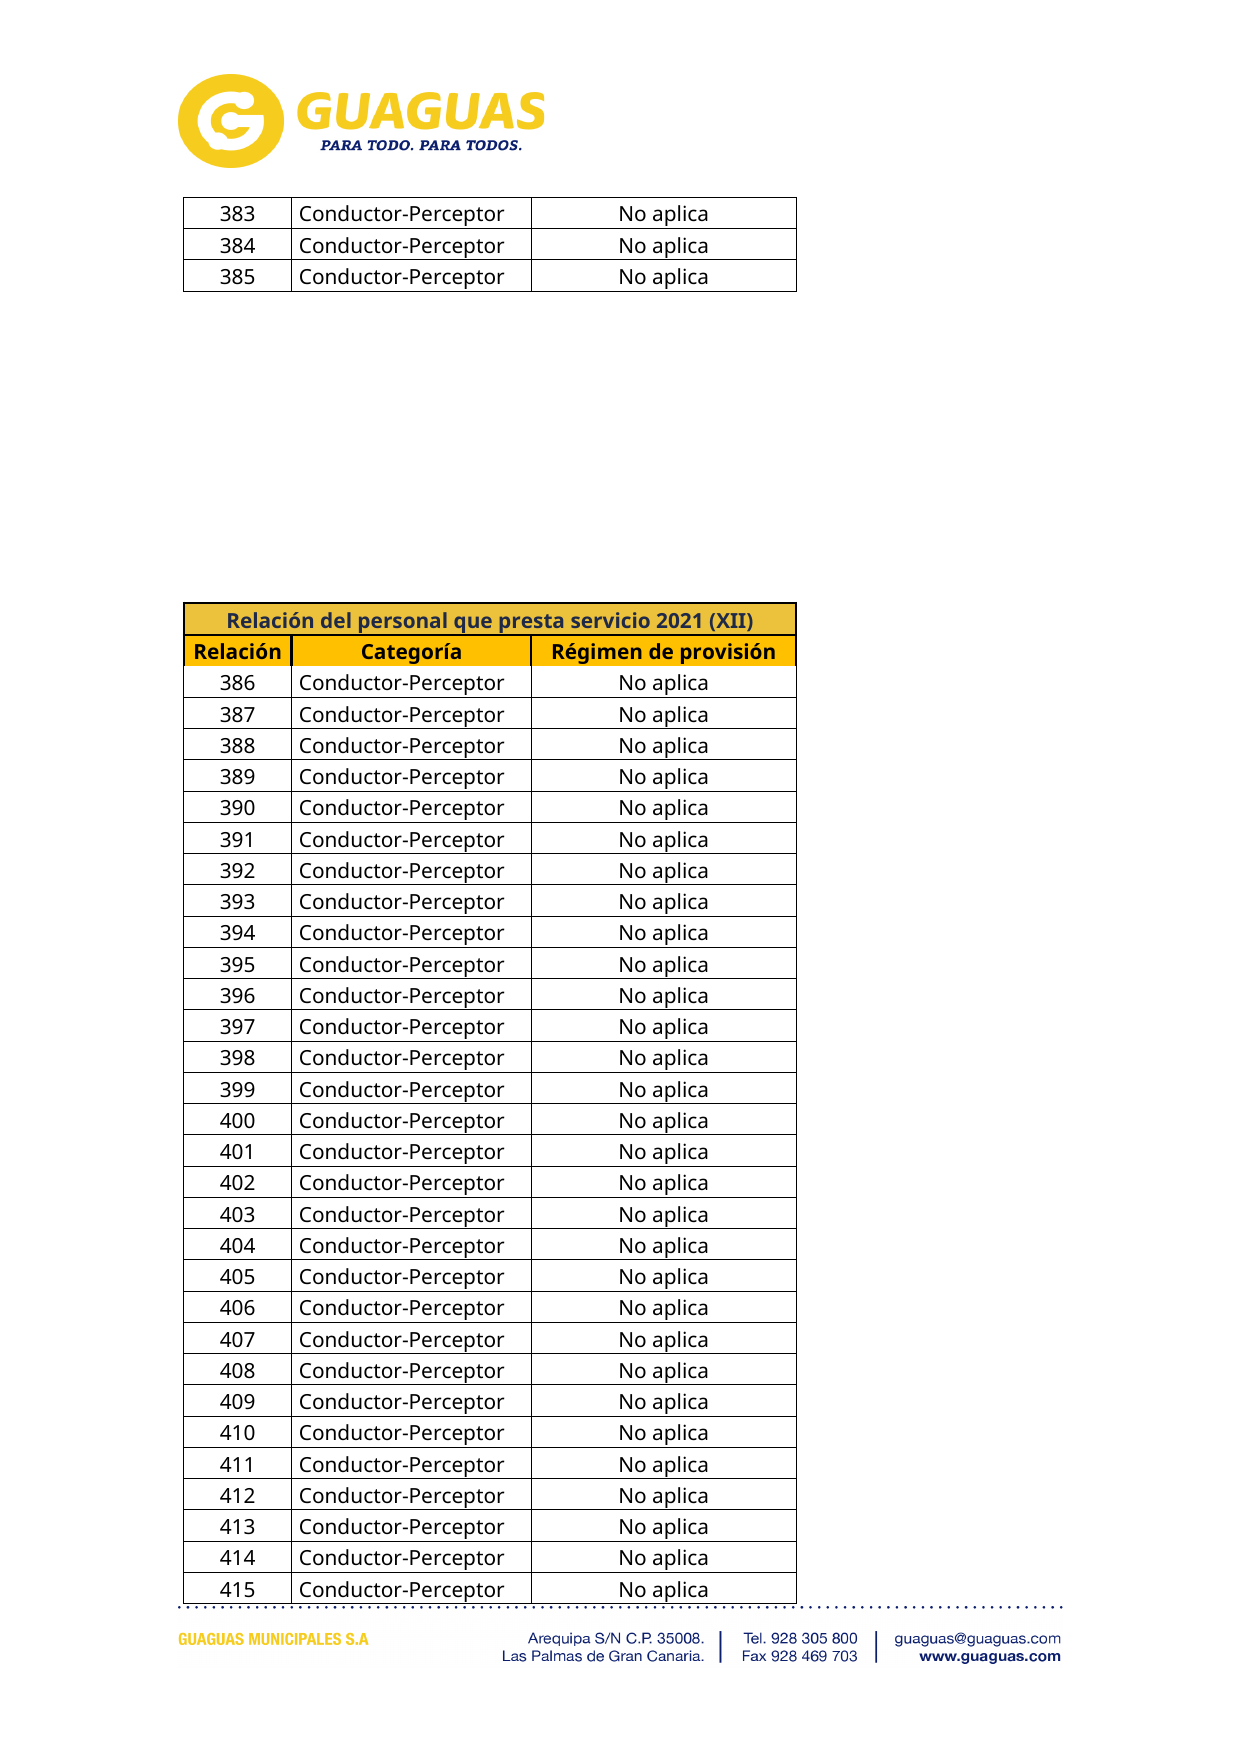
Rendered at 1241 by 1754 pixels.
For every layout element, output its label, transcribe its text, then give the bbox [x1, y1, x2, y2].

table_cell 402 [184, 1167, 291, 1197]
table_cell 385 [184, 260, 291, 291]
table_cell Conductor-Perceptor [292, 1417, 531, 1447]
table_cell No aplica [532, 1135, 796, 1166]
table_cell No aplica [532, 1042, 796, 1072]
table_cell No aplica [532, 260, 796, 291]
table_cell 386 [184, 666, 291, 697]
table_cell No aplica [532, 1417, 796, 1447]
table_cell No aplica [532, 979, 796, 1009]
table_cell 399 [184, 1073, 291, 1103]
table_cell Conductor-Perceptor [292, 760, 531, 791]
table_cell No aplica [532, 666, 796, 697]
table_cell Conductor-Perceptor [292, 666, 531, 697]
table_cell No aplica [532, 698, 796, 728]
table_cell Conductor-Perceptor [292, 1198, 531, 1228]
table_cell 411 [184, 1448, 291, 1478]
table_cell 404 [184, 1229, 291, 1259]
table_cell Conductor-Perceptor [292, 1573, 531, 1603]
table_cell Conductor-Perceptor [292, 792, 531, 822]
table_cell 394 [184, 917, 291, 947]
table_cell Régimen de provisión [532, 636, 795, 666]
table_cell Conductor-Perceptor [292, 1260, 531, 1291]
table_cell No aplica [532, 729, 796, 759]
table_cell 395 [184, 948, 291, 978]
table_cell 412 [184, 1479, 291, 1509]
table_cell Conductor-Perceptor [292, 1479, 531, 1509]
table_cell 391 [184, 823, 291, 853]
table_cell 403 [184, 1198, 291, 1228]
table_cell Conductor-Perceptor [292, 885, 531, 916]
table_cell Conductor-Perceptor [292, 948, 531, 978]
table_cell 387 [184, 698, 291, 728]
table_cell No aplica [532, 1323, 796, 1353]
table_cell 393 [184, 885, 291, 916]
table_cell 407 [184, 1323, 291, 1353]
table_cell No aplica [532, 1448, 796, 1478]
table_cell 415 [184, 1573, 291, 1603]
table_cell No aplica [532, 1073, 796, 1103]
table_cell Relación [185, 636, 290, 666]
table_cell 409 [184, 1385, 291, 1416]
table_cell No aplica [532, 1104, 796, 1134]
table_cell No aplica [532, 792, 796, 822]
table_cell No aplica [532, 229, 796, 259]
table_cell Conductor-Perceptor [292, 1229, 531, 1259]
table_cell No aplica [532, 917, 796, 947]
table_cell 397 [184, 1010, 291, 1041]
table_cell No aplica [532, 1260, 796, 1291]
table_cell No aplica [532, 885, 796, 916]
table_cell 396 [184, 979, 291, 1009]
table_cell Conductor-Perceptor [292, 729, 531, 759]
table_cell Conductor-Perceptor [292, 260, 531, 291]
table_cell Conductor-Perceptor [292, 1385, 531, 1416]
table_cell Categoría [293, 636, 530, 666]
table_cell Conductor-Perceptor [292, 1542, 531, 1572]
table_cell No aplica [532, 823, 796, 853]
table_cell 388 [184, 729, 291, 759]
table_cell Conductor-Perceptor [292, 1135, 531, 1166]
table_cell Conductor-Perceptor [292, 979, 531, 1009]
table_cell No aplica [532, 948, 796, 978]
table_cell 406 [184, 1292, 291, 1322]
table_cell 413 [184, 1510, 291, 1541]
table_cell No aplica [532, 1198, 796, 1228]
table_cell No aplica [532, 198, 796, 228]
table_cell No aplica [532, 1010, 796, 1041]
table_cell Conductor-Perceptor [292, 229, 531, 259]
table_cell Conductor-Perceptor [292, 1323, 531, 1353]
table_cell 410 [184, 1417, 291, 1447]
table_cell Conductor-Perceptor [292, 1292, 531, 1322]
table_cell 392 [184, 854, 291, 884]
table_cell Conductor-Perceptor [292, 1510, 531, 1541]
table_cell No aplica [532, 760, 796, 791]
table_cell Conductor-Perceptor [292, 823, 531, 853]
table_cell 390 [184, 792, 291, 822]
table_cell Conductor-Perceptor [292, 698, 531, 728]
table_cell Conductor-Perceptor [292, 1354, 531, 1384]
table_cell No aplica [532, 1542, 796, 1572]
table_cell No aplica [532, 1292, 796, 1322]
table_cell Conductor-Perceptor [292, 917, 531, 947]
table_cell 384 [184, 229, 291, 259]
table_cell No aplica [532, 1354, 796, 1384]
table_cell 401 [184, 1135, 291, 1166]
table_cell No aplica [532, 1510, 796, 1541]
table_cell 405 [184, 1260, 291, 1291]
table_cell No aplica [532, 854, 796, 884]
table_cell 398 [184, 1042, 291, 1072]
table_cell Conductor-Perceptor [292, 1073, 531, 1103]
table_cell No aplica [532, 1229, 796, 1259]
table_cell No aplica [532, 1479, 796, 1509]
table_cell 414 [184, 1542, 291, 1572]
table_cell Conductor-Perceptor [292, 1448, 531, 1478]
table_cell Conductor-Perceptor [292, 1010, 531, 1041]
table_header Relación del personal que presta servicio 2021 (XII) [185, 604, 795, 634]
table_cell No aplica [532, 1385, 796, 1416]
table_cell Conductor-Perceptor [292, 1042, 531, 1072]
table_cell 400 [184, 1104, 291, 1134]
table_cell Conductor-Perceptor [292, 854, 531, 884]
table_cell No aplica [532, 1167, 796, 1197]
table_cell Conductor-Perceptor [292, 198, 531, 228]
table_cell 408 [184, 1354, 291, 1384]
table_cell 383 [184, 198, 291, 228]
table_cell No aplica [532, 1573, 796, 1603]
table_cell 389 [184, 760, 291, 791]
table_cell Conductor-Perceptor [292, 1167, 531, 1197]
table_cell Conductor-Perceptor [292, 1104, 531, 1134]
